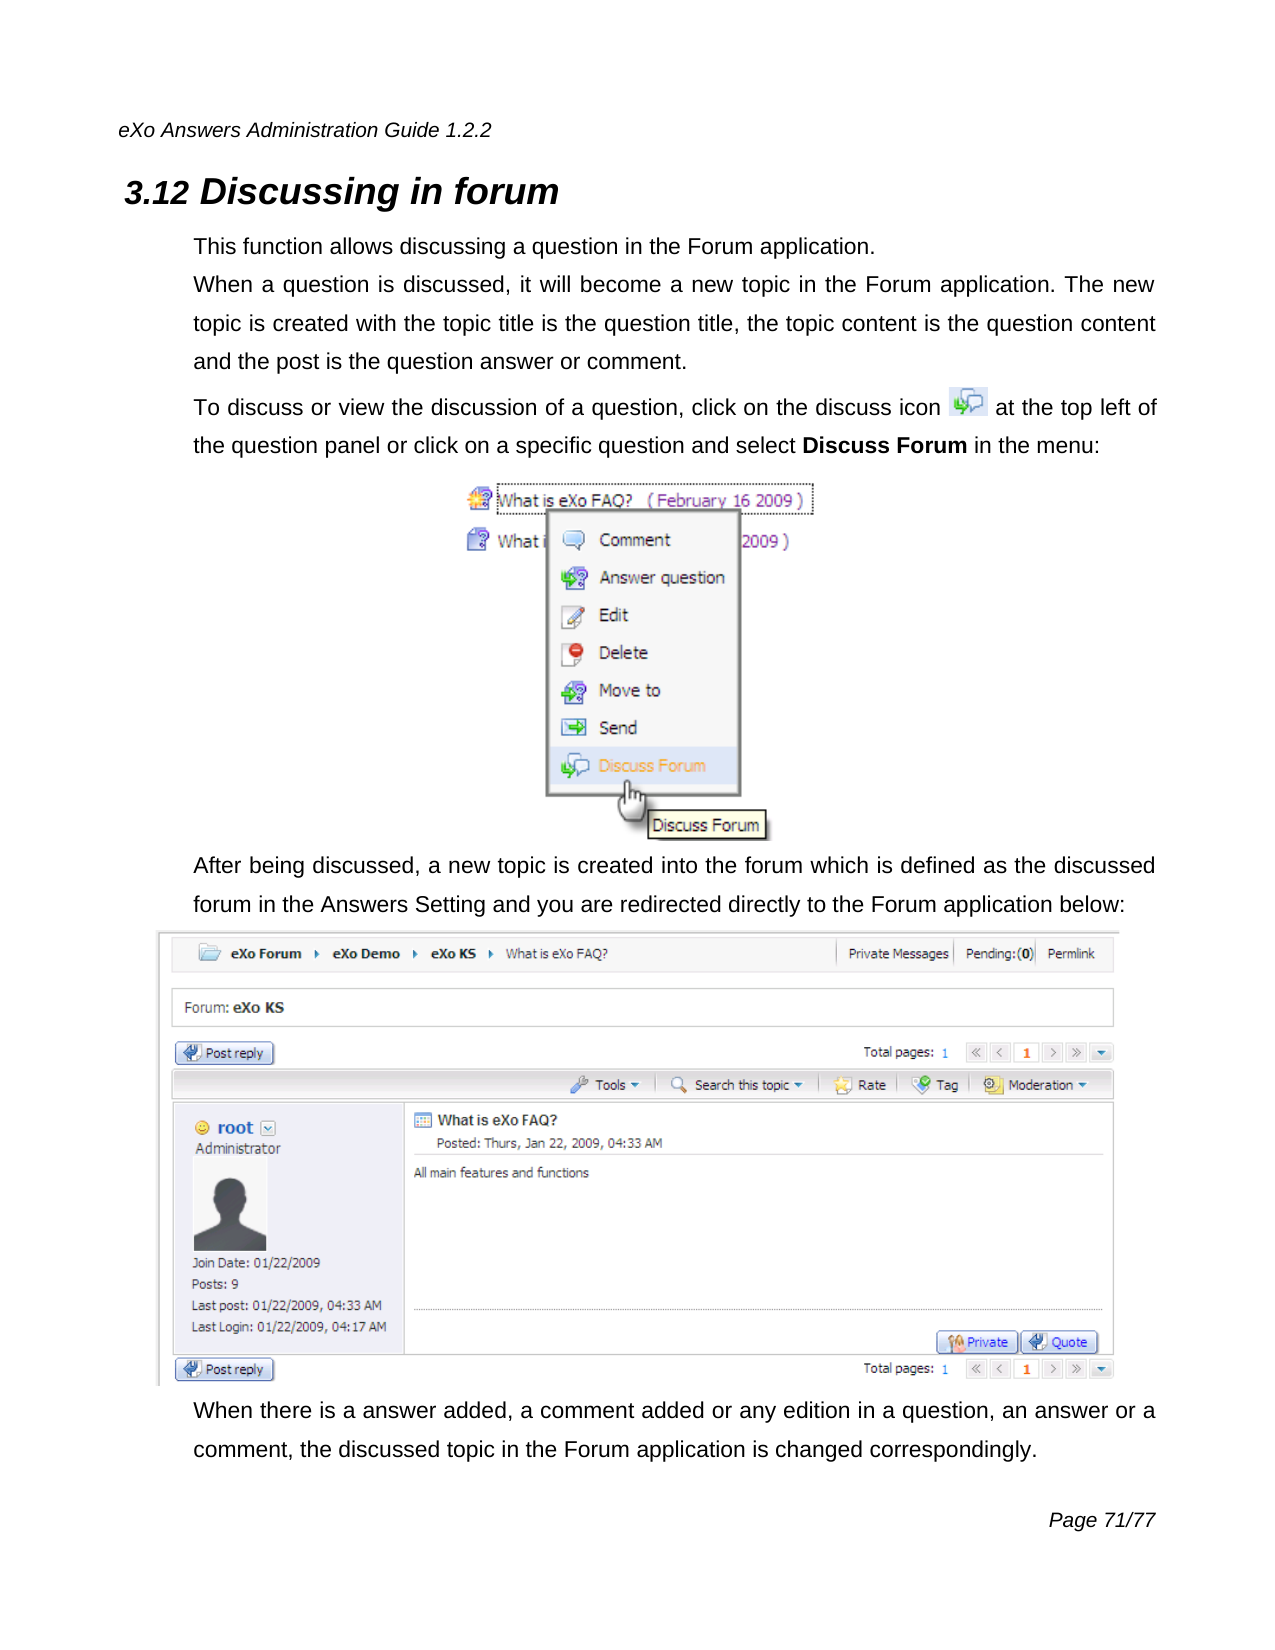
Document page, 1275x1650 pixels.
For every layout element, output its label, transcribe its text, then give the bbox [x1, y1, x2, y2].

subtitle Discussing in forum [124, 171, 1157, 213]
picture [948, 387, 988, 416]
text When a question is discussed, it will become a new topic in the Forum application. The new topic is created with the topic title is the question title, the topic content is the question content and the post is the question answer or comment. [193, 272, 1157, 374]
text This function allows discussing a question in the Forum application. [193, 234, 1157, 259]
text When there is a answer added, a comment added or any edition in a question, an answer or a comment, the discussed topic in the Forum application is changed correspondingly. [193, 1386, 1157, 1462]
picture [458, 471, 817, 841]
list After being discussed, a new topic is created into the forum which is defined as the discussed forum in the Answers Setting and you are redirected directly to the Forum application below: [156, 841, 1157, 917]
picture [155, 930, 1120, 1386]
text To discuss or view the discussion of a question, click on the discuss icon at the top left of the question panel or click on a specific question and select Discuss Forum in the menu: [193, 387, 1157, 459]
